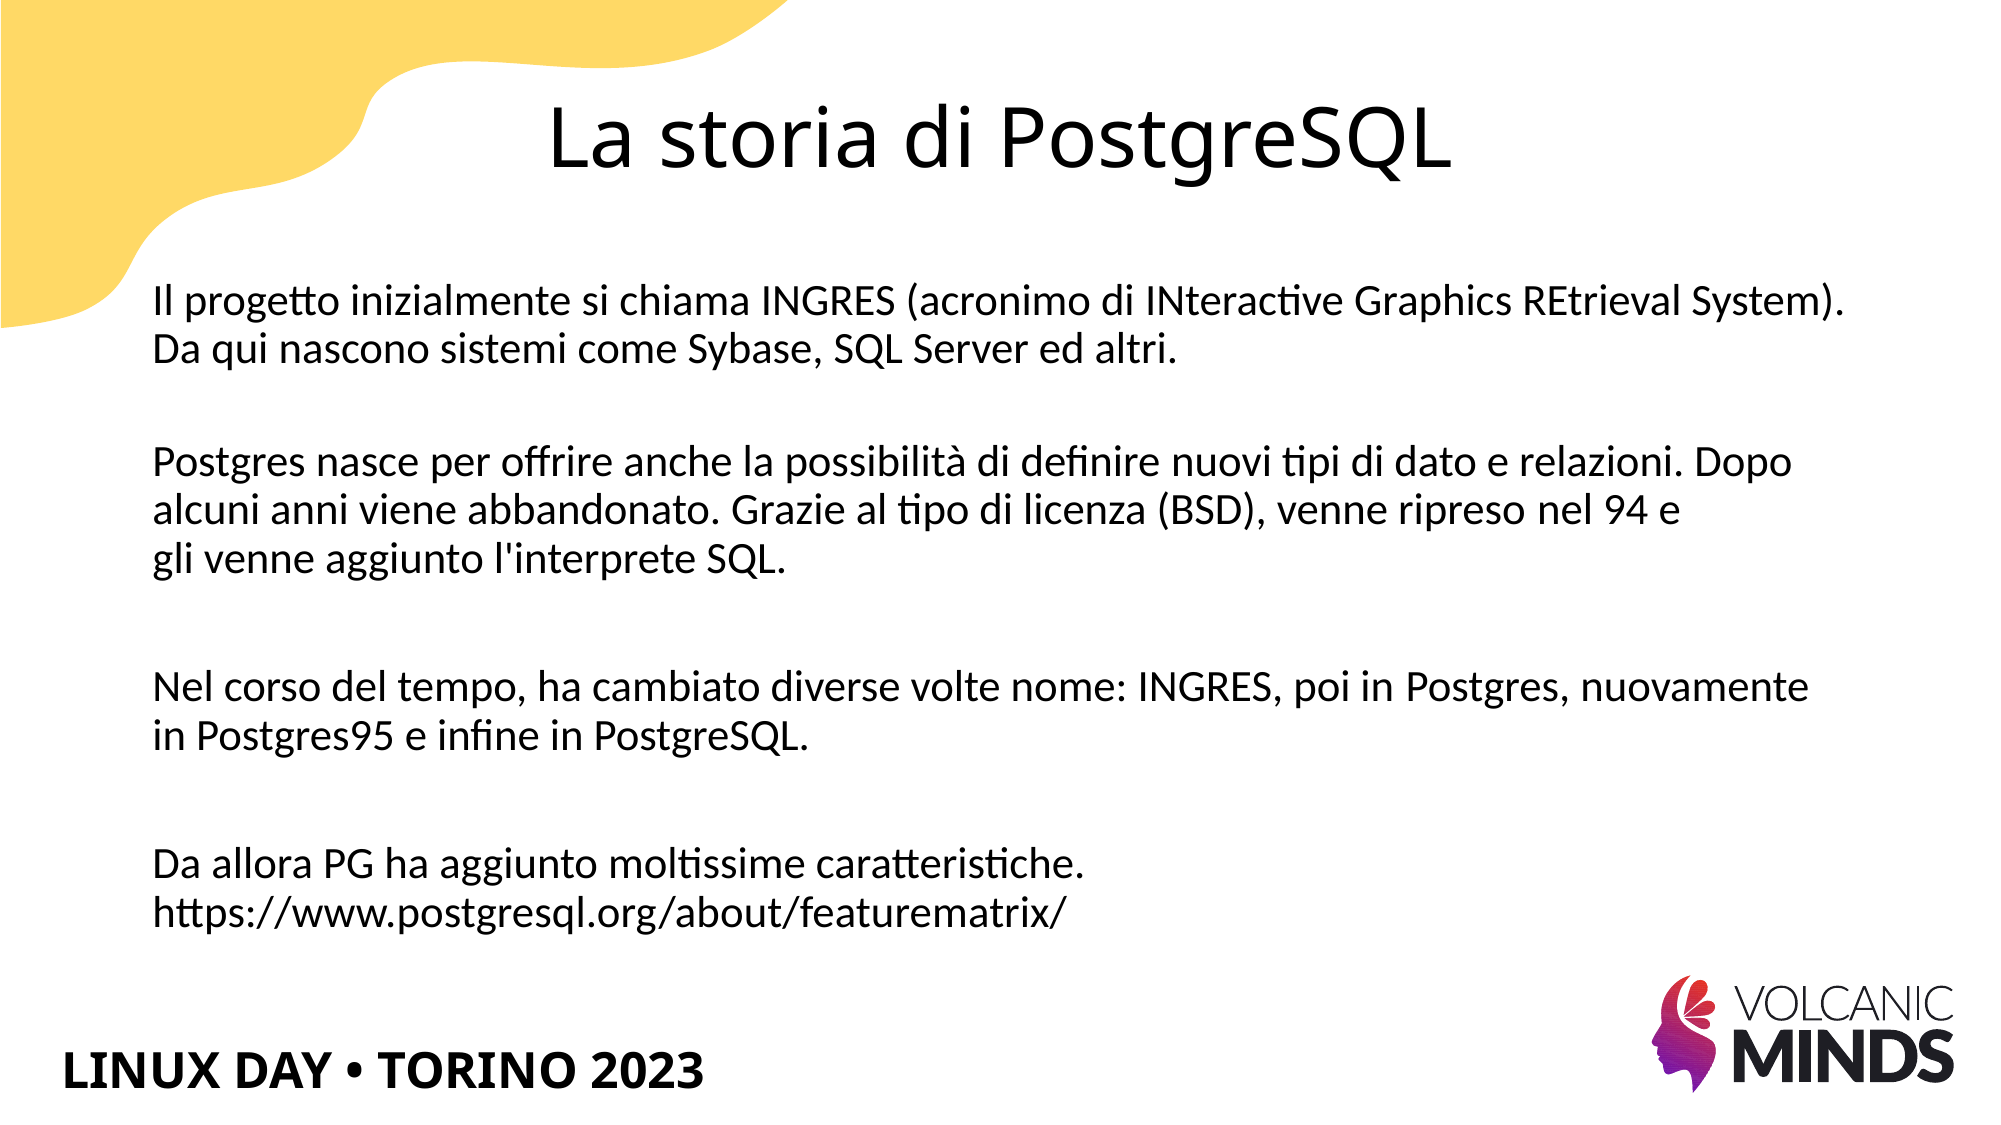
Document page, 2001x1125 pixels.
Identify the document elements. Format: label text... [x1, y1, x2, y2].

list Il progetto inizialmente si chiama INGRES (acronimo di INteractive Graphics REtrieval System). Da qui nascono sistemi come Sybase, SQL Server ed altri. Postgres nasce per offrire anche la possibilità di definire nuovi tipi di dato e relazioni. Dopo alcuni anni viene abbandonato. Grazie al tipo di licenza (BSD), venne ripreso nel 94 e gli venne aggiunto l'interprete SQL. Nel corso del tempo, ha cambiato diverse volte nome: INGRES, poi in Postgres, nuovamente in Postgres95 e infine in PostgreSQL. Da allora PG ha aggiunto moltissime caratteristiche. https://www.postgresql.org/about/featurematrix/ [137, 269, 1863, 950]
title La storia di PostgreSQL [137, 32, 1863, 250]
picture [0, 0, 906, 631]
picture [1651, 975, 1955, 1093]
text_box LINUX DAY • TORINO 2023 [46, 961, 1547, 1107]
